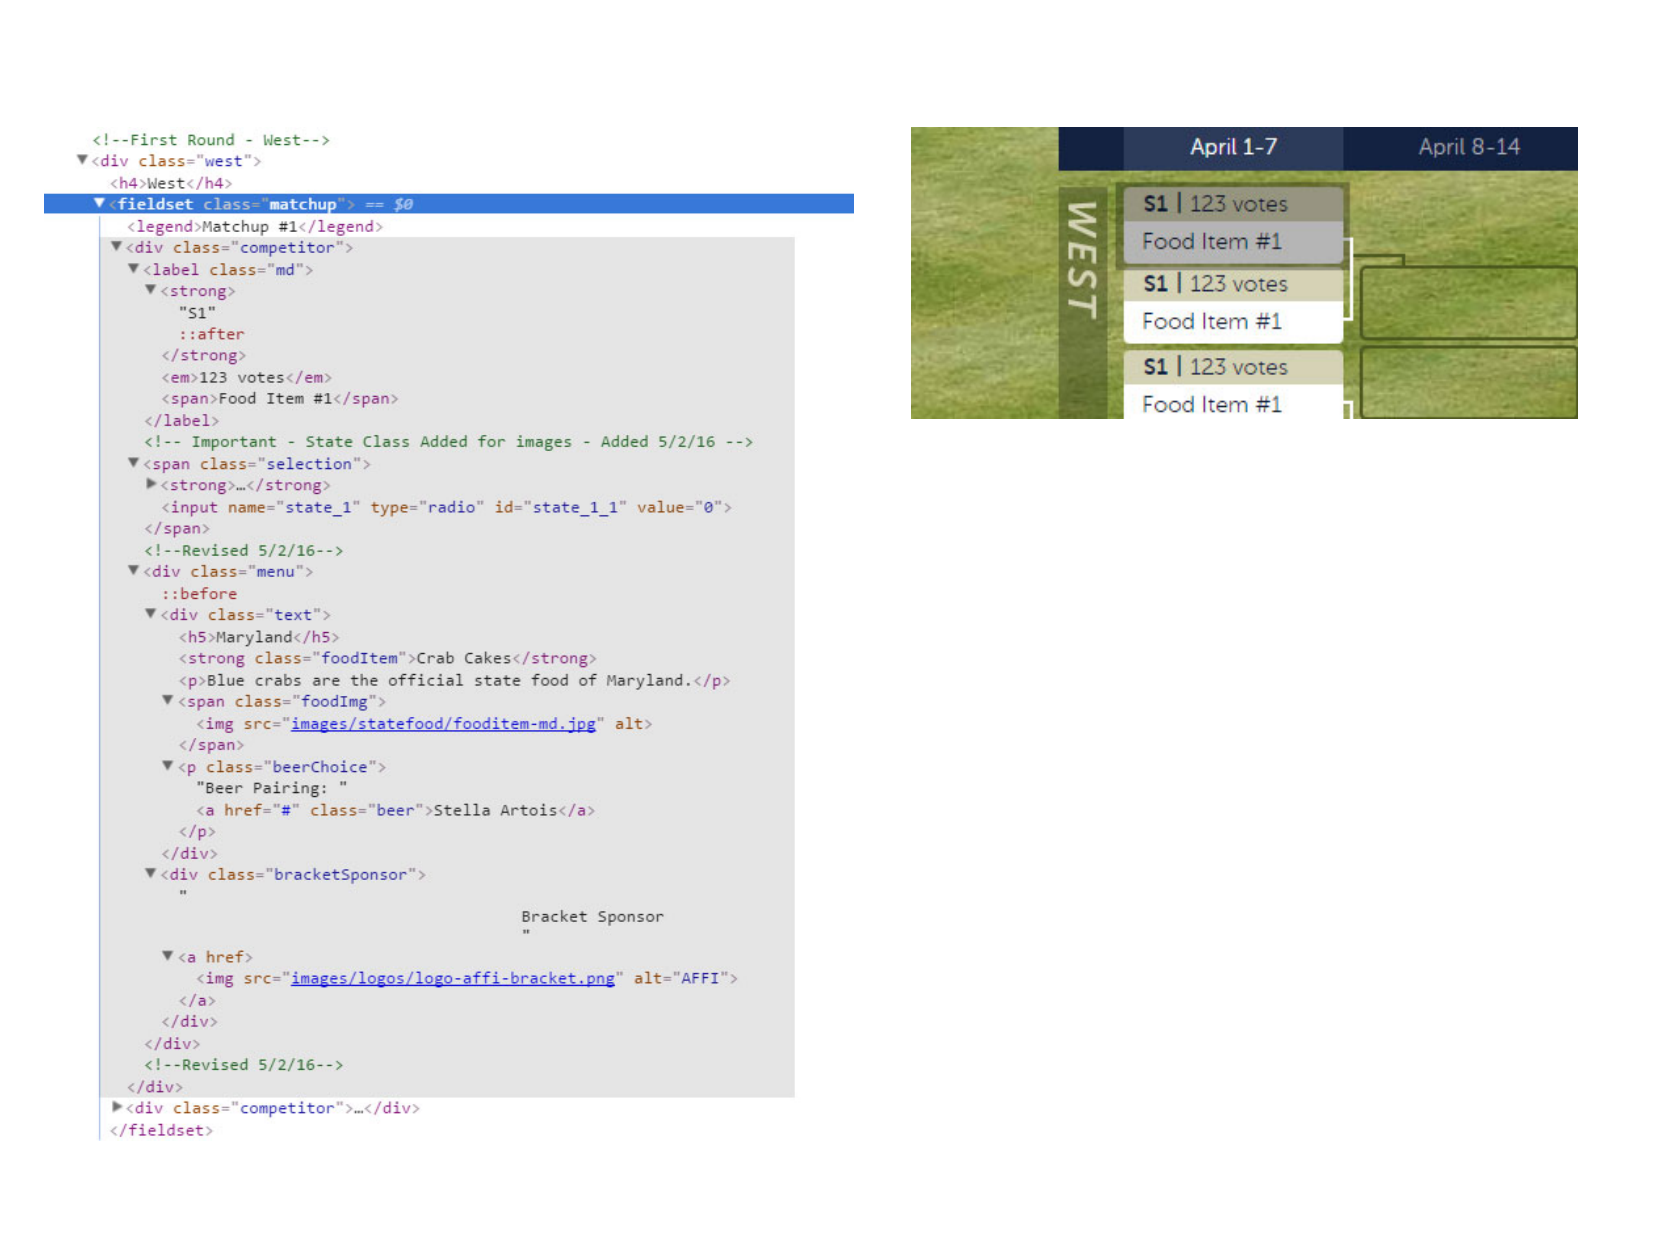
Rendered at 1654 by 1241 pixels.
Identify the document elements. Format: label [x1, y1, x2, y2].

picture [44, 127, 854, 1141]
picture [911, 127, 1578, 419]
